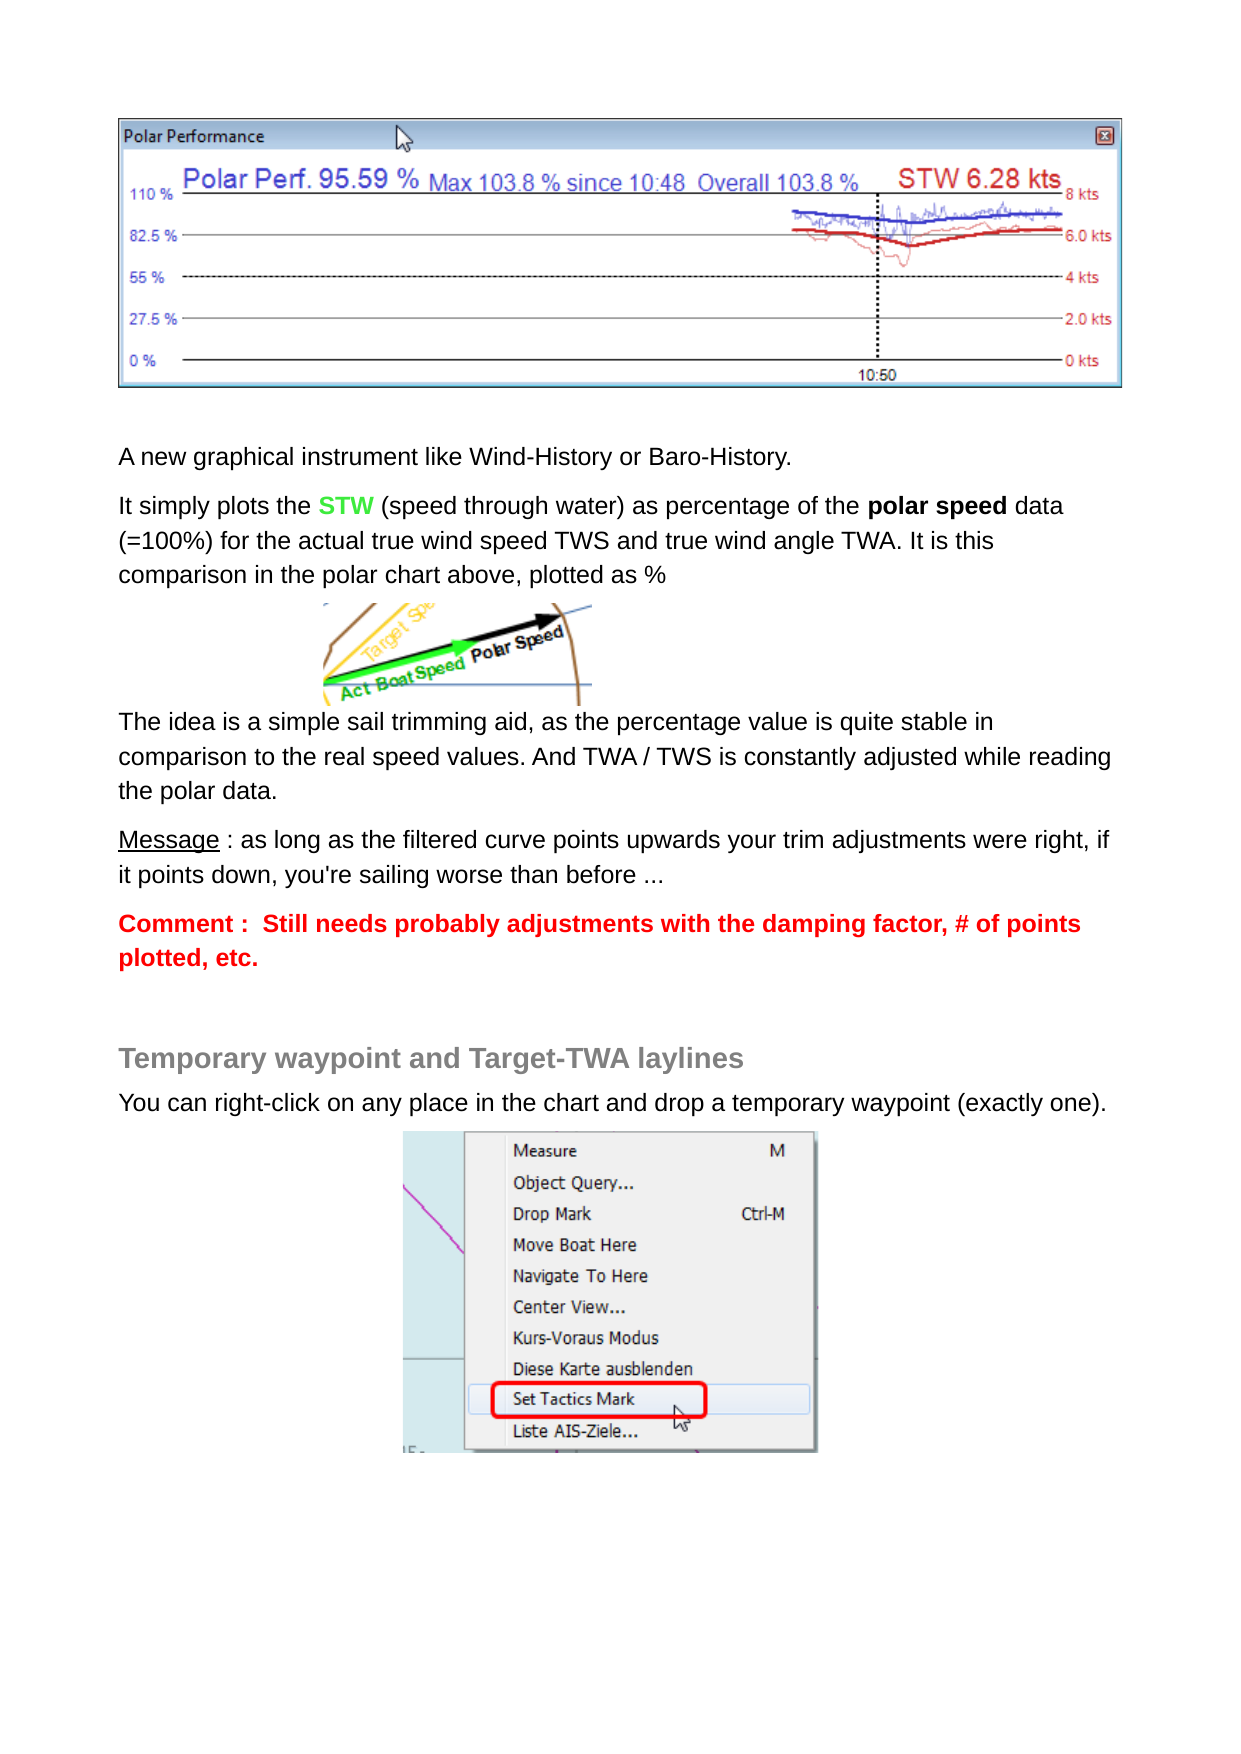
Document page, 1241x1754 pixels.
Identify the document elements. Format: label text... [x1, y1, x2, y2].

picture [118, 118, 1123, 388]
text It simply plots the STW (speed through water) as percentage of the polar speed data (=100%) for the actual true wind speed TWS and true wind angle TWA. It is this comparison in the polar chart above, plotted as % [118, 491, 1122, 589]
subtitle Temporary waypoint and Target-TWA laylines [118, 1042, 1122, 1075]
text You can right-click on any place in the chart and drop a temporary waypoint (exactly one). [118, 1088, 1122, 1116]
text A new graphical instrument like Wind-History or Baro-History. [118, 442, 1122, 471]
text Message : as long as the filtered curve points upwards your trim adjustments were right, if it points down, you're sailing worse than before ... [118, 825, 1122, 889]
picture [323, 603, 592, 706]
picture [402, 1131, 819, 1453]
text The idea is a simple sail trimming aid, as the percentage value is quite stable in comparison to the real speed values. And TWA / TWS is constantly adjusted while reading the polar data. [118, 707, 1122, 805]
text Comment : Still needs probably adjustments with the damping factor, # of points plotted, etc. [118, 909, 1122, 972]
